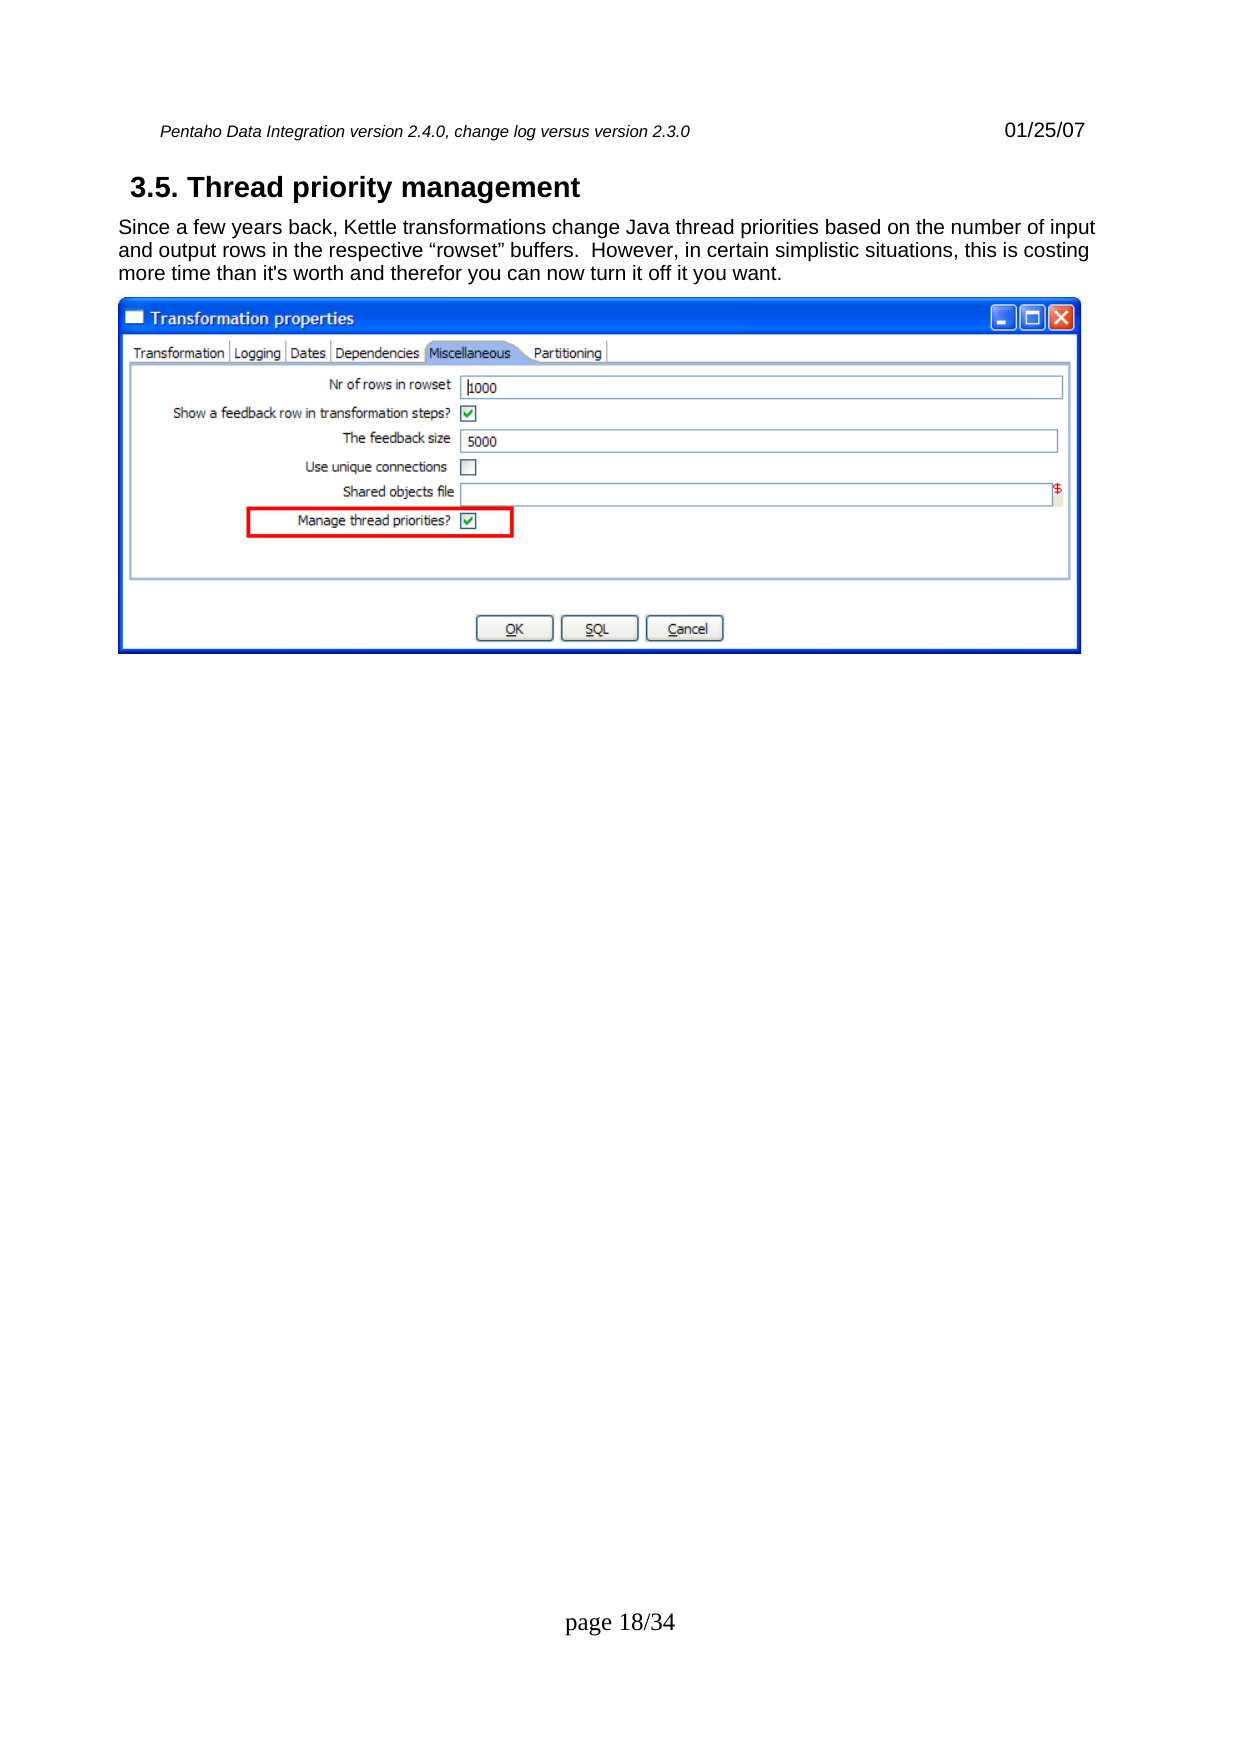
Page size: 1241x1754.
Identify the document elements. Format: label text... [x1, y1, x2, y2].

picture [118, 297, 1082, 654]
text Since a few years back, Kettle transformations change Java thread priorities based on the number of input and output rows in the respective “rowset” buffers. However, in certain simplistic situations, this is costing more time than it's worth and therefor you can now turn it off it you want. [118, 215, 1122, 285]
subtitle Thread priority management [130, 171, 1122, 203]
